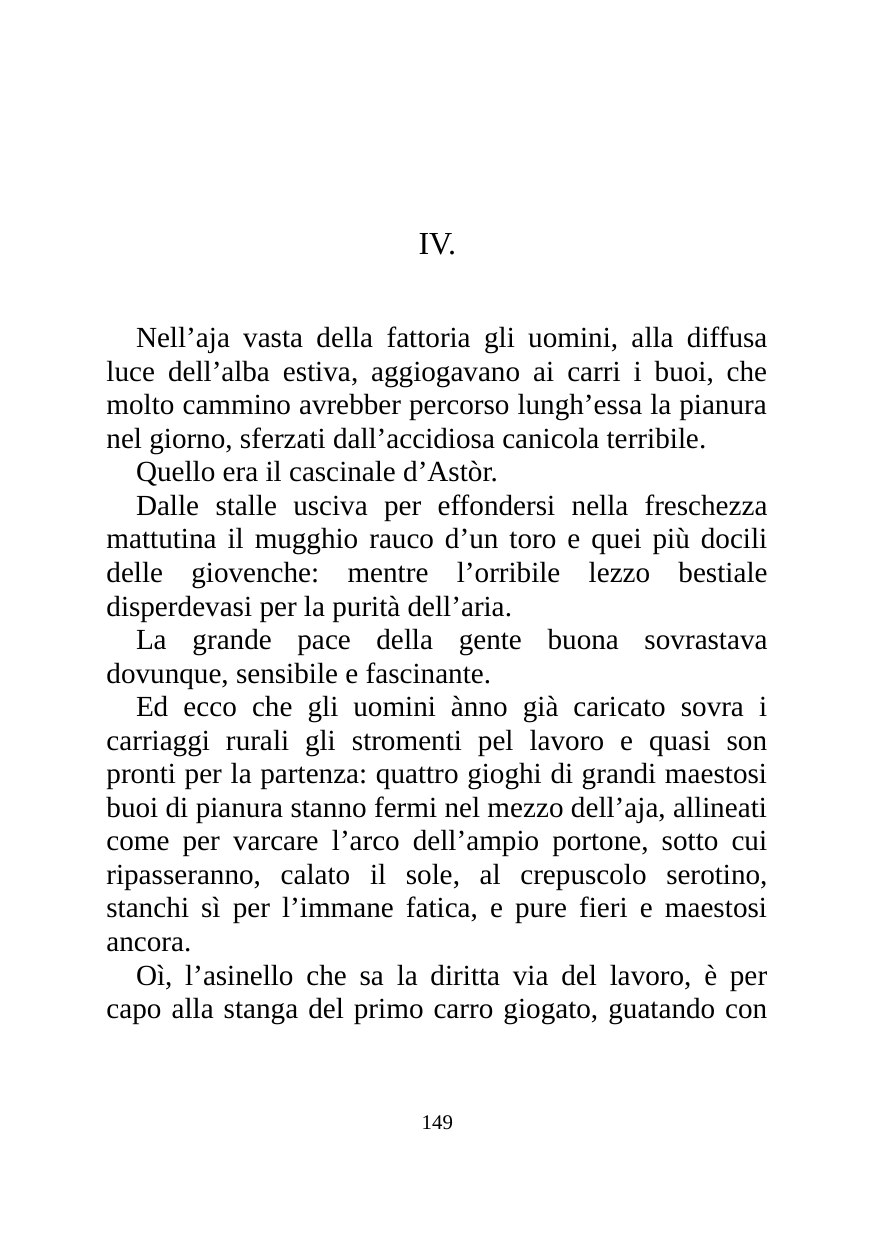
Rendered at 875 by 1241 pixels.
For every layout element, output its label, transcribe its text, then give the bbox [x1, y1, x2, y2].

text La grande pace della gente buona sovrastava dovunque, sensibile e fascinante. [106, 622, 768, 689]
text Oì, l’asinello che sa la diritta via del lavoro, è per capo alla stanga del primo carro giogato, guatando con [106, 958, 768, 1025]
text Quello era il cascinale d’Astòr. [106, 454, 768, 488]
text Ed ecco che gli uomini ànno già caricato sovra i carriaggi rurali gli stromenti pel lavoro e quasi son pronti per la partenza: quattro gioghi di grandi maestosi buoi di pianura stanno fermi nel mezzo dell’aja, allineati come per varcare l’arco dell’ampio portone, sotto cui ripasseranno, calato il sole, al crepuscolo serotino, stanchi sì per l’immane fatica, e pure fieri e maestosi ancora. [106, 689, 768, 958]
subtitle IV. [106, 224, 768, 261]
text Dalle stalle usciva per effondersi nella freschezza mattutina il mugghio rauco d’un toro e quei più docili delle giovenche: mentre l’orribile lezzo bestiale disperdevasi per la purità dell’aria. [106, 488, 768, 622]
text Nell’aja vasta della fattoria gli uomini, alla diffusa luce dell’alba estiva, aggiogavano ai carri i buoi, che molto cammino avrebber percorso lungh’essa la pianura nel giorno, sferzati dall’accidiosa canicola terribile. [106, 320, 768, 454]
